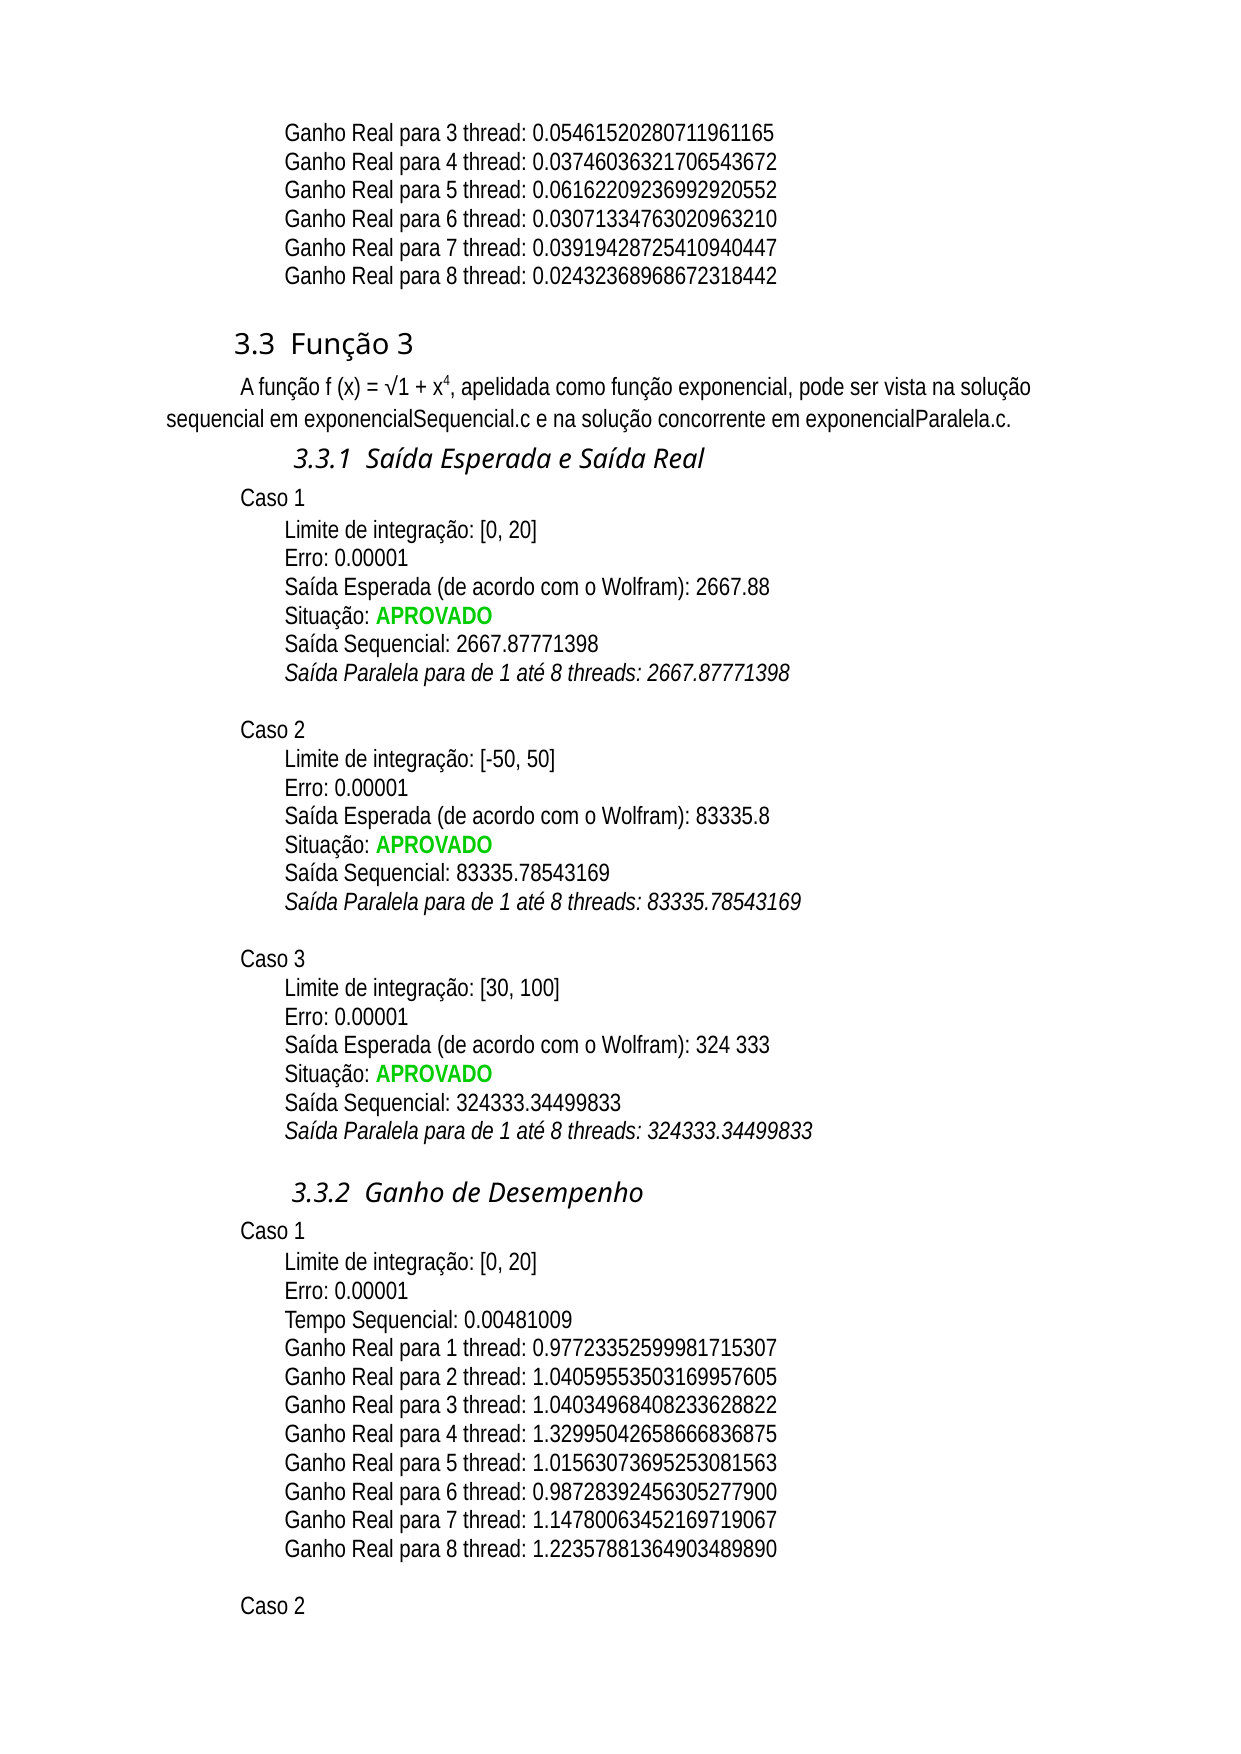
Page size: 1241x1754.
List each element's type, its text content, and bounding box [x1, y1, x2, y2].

text Ganho Real para 1 thread: 0.97723352599981715307 [166, 1333, 1123, 1362]
text Situação: APROVADO [166, 601, 1123, 629]
text Tempo Sequencial: 0.00481009 [166, 1304, 1123, 1333]
text Ganho Real para 7 thread: 1.14780063452169719067 [166, 1505, 1123, 1534]
text Ganho Real para 3 thread: 0.05461520280711961165 [166, 118, 1123, 147]
text Saída Paralela para de 1 até 8 threads: 324333.34499833 [166, 1116, 1123, 1145]
text Saída Paralela para de 1 até 8 threads: 83335.78543169 [166, 887, 1123, 916]
text Saída Esperada (de acordo com o Wolfram): 324 333 [166, 1030, 1123, 1059]
text Ganho Real para 4 thread: 1.32995042658666836875 [166, 1419, 1123, 1448]
text Erro: 0.00001 [166, 1002, 1123, 1030]
text Saída Sequencial: 2667.87771398 [166, 629, 1123, 658]
text Limite de integração: [-50, 50] [166, 744, 1123, 772]
text Ganho Real para 6 thread: 0.98728392456305277900 [166, 1476, 1123, 1505]
text Limite de integração: [30, 100] [166, 973, 1123, 1002]
text 3.3 Função 3 A função f (x) = √1 + x4, apelidada como função exponencial, pode ser vista na solução sequencial em exponencialSequencial.c e na solução concorrente em exponencialParalela.c. [166, 319, 1123, 432]
text Ganho Real para 5 thread: 1.01563073695253081563 [166, 1448, 1123, 1476]
text Saída Sequencial: 324333.34499833 [166, 1088, 1123, 1116]
text Caso 2 [166, 715, 1123, 744]
text Saída Esperada (de acordo com o Wolfram): 2667.88 [166, 572, 1123, 601]
text Saída Sequencial: 83335.78543169 [166, 858, 1123, 887]
text Caso 2 [166, 1591, 1123, 1620]
text Ganho Real para 8 thread: 1.22357881364903489890 [166, 1534, 1123, 1562]
text Erro: 0.00001 [166, 1276, 1123, 1304]
text Caso 3 [166, 944, 1123, 973]
text Situação: APROVADO [166, 830, 1123, 858]
text Ganho Real para 5 thread: 0.06162209236992920552 [166, 175, 1123, 204]
text Ganho Real para 7 thread: 0.03919428725410940447 [166, 233, 1123, 261]
text Ganho Real para 4 thread: 0.03746036321706543672 [166, 147, 1123, 175]
text 3.3.2 Ganho de Desempenho Caso 1 [166, 1173, 1123, 1247]
text Ganho Real para 6 thread: 0.03071334763020963210 [166, 204, 1123, 233]
text Erro: 0.00001 [166, 543, 1123, 572]
text Limite de integração: [0, 20] [166, 1247, 1123, 1276]
text 3.3.1 Saída Esperada e Saída Real Caso 1 [166, 432, 1123, 515]
text Ganho Real para 3 thread: 1.04034968408233628822 [166, 1391, 1123, 1419]
text Ganho Real para 8 thread: 0.02432368968672318442 [166, 261, 1123, 290]
text Situação: APROVADO [166, 1059, 1123, 1088]
text Limite de integração: [0, 20] [166, 515, 1123, 543]
text Erro: 0.00001 [166, 772, 1123, 801]
text Saída Esperada (de acordo com o Wolfram): 83335.8 [166, 801, 1123, 830]
text Ganho Real para 2 thread: 1.04059553503169957605 [166, 1362, 1123, 1391]
text Saída Paralela para de 1 até 8 threads: 2667.87771398 [166, 658, 1123, 687]
